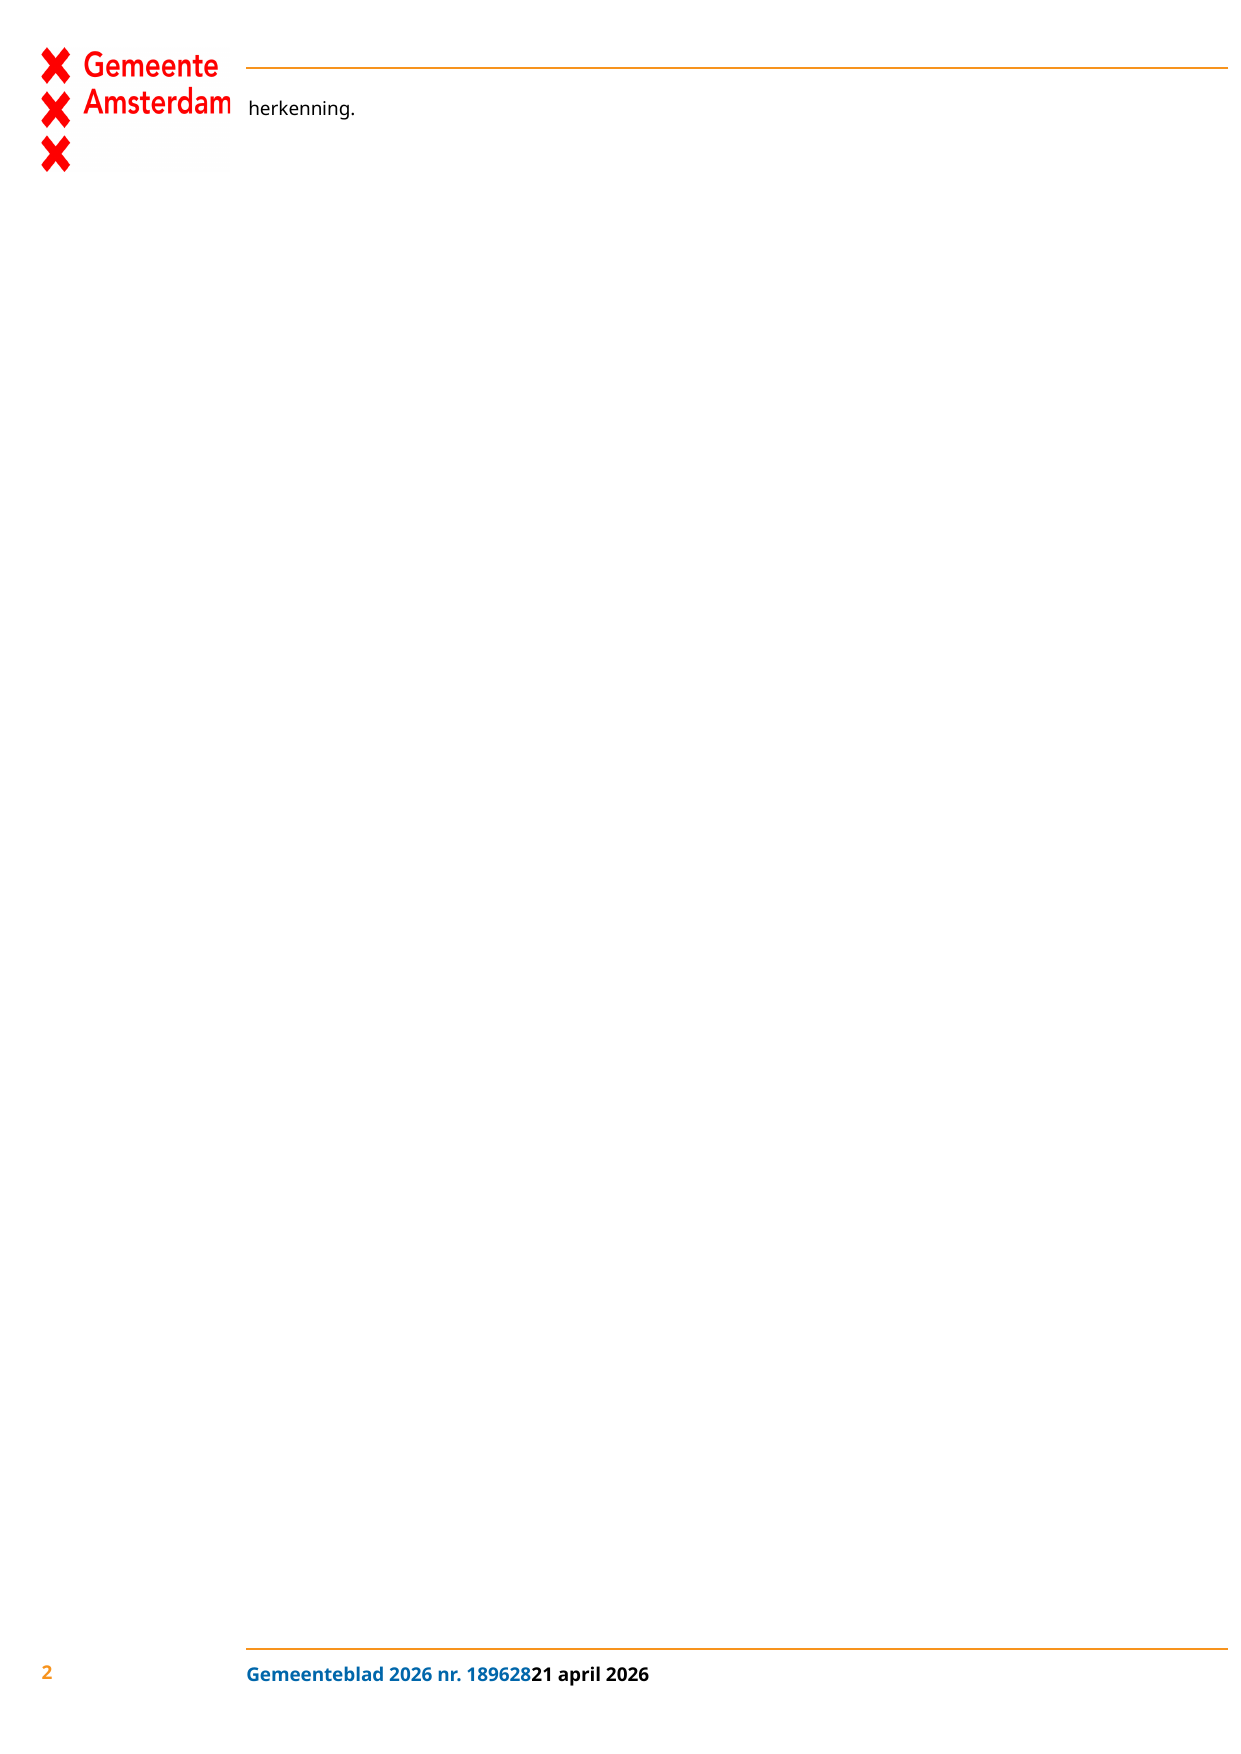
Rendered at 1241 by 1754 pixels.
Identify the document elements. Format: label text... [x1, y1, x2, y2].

text herkenning. [248, 95, 1152, 121]
picture [41, 47, 231, 172]
